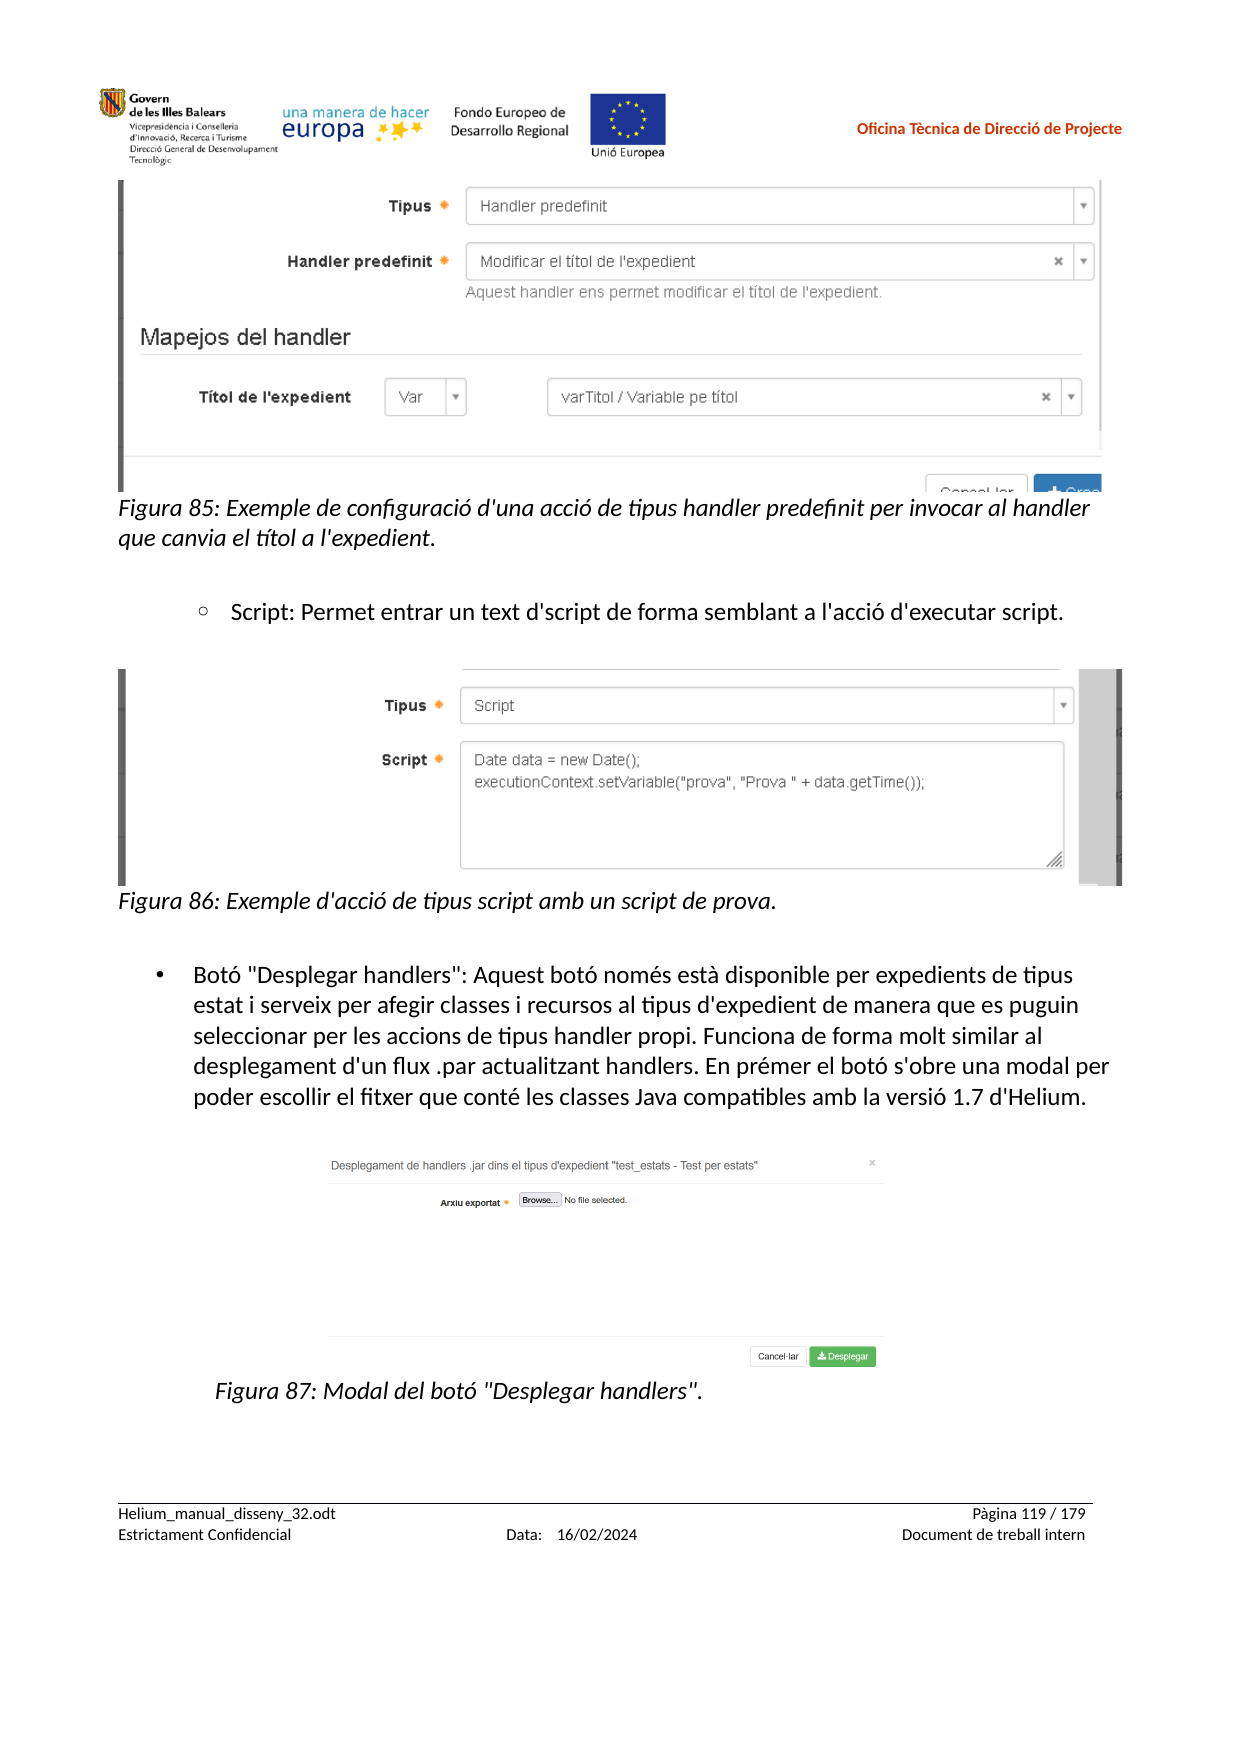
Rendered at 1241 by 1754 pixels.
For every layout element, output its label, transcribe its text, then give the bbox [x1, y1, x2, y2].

picture [118, 180, 1123, 492]
list Script: Permet entrar un text d'script de forma semblant a l'acció d'executar script. [193, 596, 1122, 626]
picture [99, 87, 668, 166]
list Botó "Desplegar handlers": Aquest botó només està disponible per expedients de tipus estat i serveix per afegir classes i recursos al tipus d'expedient de manera que es puguin seleccionar per les accions de tipus handler propi. Funciona de forma molt similar al desplegament d'un flux .par actualitzant handlers. En prémer el botó s'obre una modal per poder escollir el fitxer que conté les classes Java compatibles amb la versió 1.7 d'Helium. [156, 959, 1122, 1111]
picture [328, 1151, 884, 1375]
text Figura 87: Modal del botó "Desplegar handlers". [215, 1375, 997, 1406]
text Figura 85: Exemple de configuració d'una acció de tipus handler predefinit per invocar al handler que canvia el títol a l'expedient. [118, 492, 1122, 553]
picture [118, 669, 1123, 886]
text Figura 86: Exemple d'acció de tipus script amb un script de prova. [118, 886, 1122, 916]
